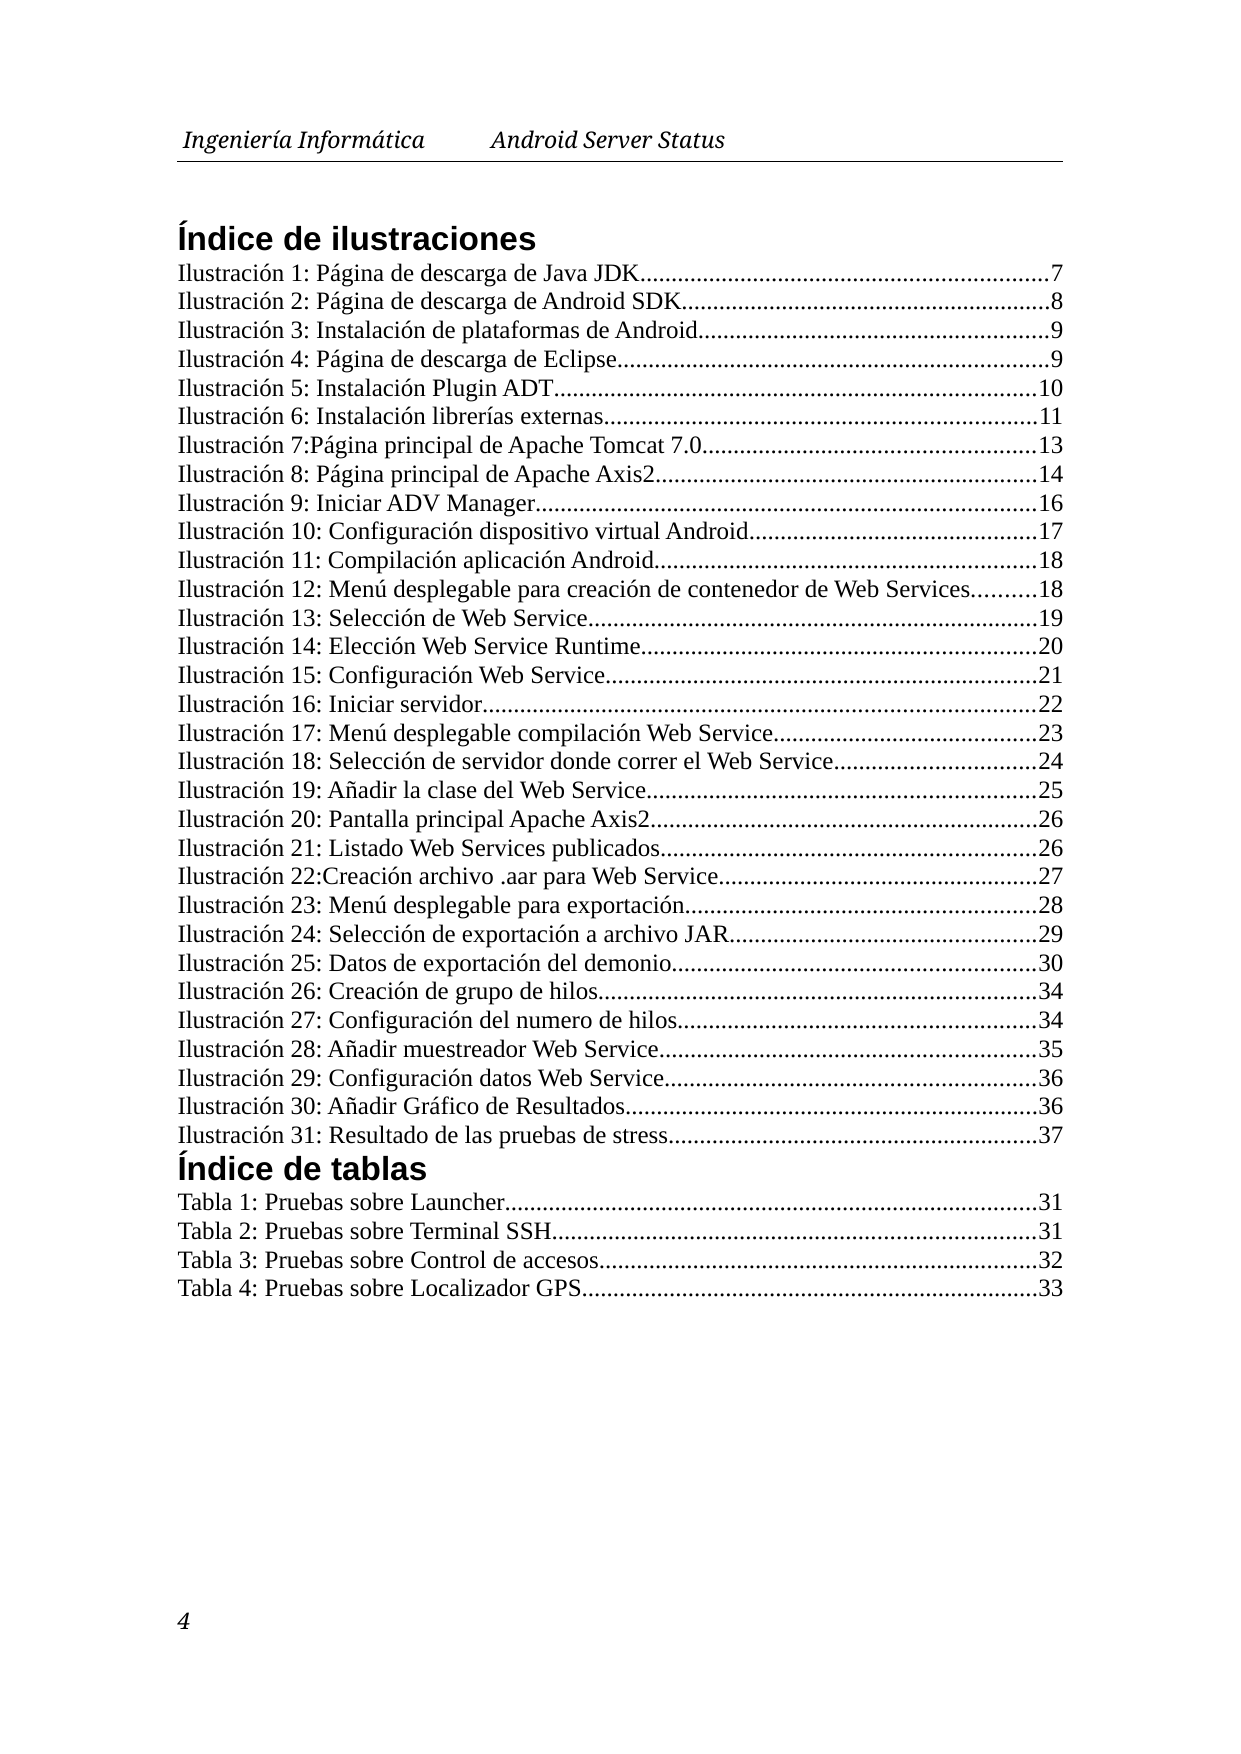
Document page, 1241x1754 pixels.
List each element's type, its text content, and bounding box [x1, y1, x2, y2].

text Ilustración 26: Creación de grupo de hilos 34 [177, 976, 1063, 1005]
text Ilustración 6: Instalación librerías externas 11 [177, 401, 1063, 430]
text Ilustración 17: Menú desplegable compilación Web Service 23 [177, 718, 1063, 746]
text Tabla 3: Pruebas sobre Control de accesos 32 [177, 1245, 1063, 1273]
text Tabla 2: Pruebas sobre Terminal SSH 31 [177, 1216, 1063, 1245]
text Ilustración 16: Iniciar servidor 22 [177, 689, 1063, 718]
text Ilustración 30: Añadir Gráfico de Resultados 36 [177, 1091, 1063, 1120]
text Ilustración 27: Configuración del numero de hilos 34 [177, 1005, 1063, 1034]
text Ilustración 18: Selección de servidor donde correr el Web Service 24 [177, 746, 1063, 775]
text Ilustración 19: Añadir la clase del Web Service 25 [177, 775, 1063, 804]
text Ilustración 8: Página principal de Apache Axis2 14 [177, 459, 1063, 488]
text Ilustración 14: Elección Web Service Runtime 20 [177, 631, 1063, 660]
text Ilustración 4: Página de descarga de Eclipse 9 [177, 344, 1063, 373]
text Ilustración 7:Página principal de Apache Tomcat 7.0 13 [177, 430, 1063, 459]
text Ilustración 12: Menú desplegable para creación de contenedor de Web Services 18 [177, 574, 1063, 603]
text Ilustración 28: Añadir muestreador Web Service 35 [177, 1034, 1063, 1063]
text Ilustración 31: Resultado de las pruebas de stress 37 [177, 1120, 1063, 1149]
text Ilustración 21: Listado Web Services publicados 26 [177, 833, 1063, 861]
text Ilustración 3: Instalación de plataformas de Android 9 [177, 315, 1063, 344]
text Ilustración 13: Selección de Web Service 19 [177, 603, 1063, 631]
text Tabla 1: Pruebas sobre Launcher 31 [177, 1187, 1063, 1216]
text Ilustración 22:Creación archivo .aar para Web Service 27 [177, 861, 1063, 890]
text Ilustración 5: Instalación Plugin ADT 10 [177, 373, 1063, 401]
text Ilustración 2: Página de descarga de Android SDK 8 [177, 286, 1063, 315]
text Ilustración 29: Configuración datos Web Service 36 [177, 1063, 1063, 1091]
text Ilustración 15: Configuración Web Service 21 [177, 660, 1063, 689]
subtitle Índice de tablas [177, 1149, 1063, 1187]
text Ilustración 10: Configuración dispositivo virtual Android 17 [177, 516, 1063, 545]
text Ilustración 24: Selección de exportación a archivo JAR 29 [177, 919, 1063, 948]
text Ilustración 25: Datos de exportación del demonio 30 [177, 948, 1063, 976]
subtitle Índice de ilustraciones [177, 219, 1063, 258]
text Ilustración 20: Pantalla principal Apache Axis2 26 [177, 804, 1063, 833]
text Ilustración 9: Iniciar ADV Manager 16 [177, 488, 1063, 516]
text Tabla 4: Pruebas sobre Localizador GPS 33 [177, 1273, 1063, 1302]
text Ilustración 11: Compilación aplicación Android 18 [177, 545, 1063, 574]
text Ilustración 23: Menú desplegable para exportación 28 [177, 890, 1063, 919]
text Ilustración 1: Página de descarga de Java JDK 7 [177, 258, 1063, 286]
